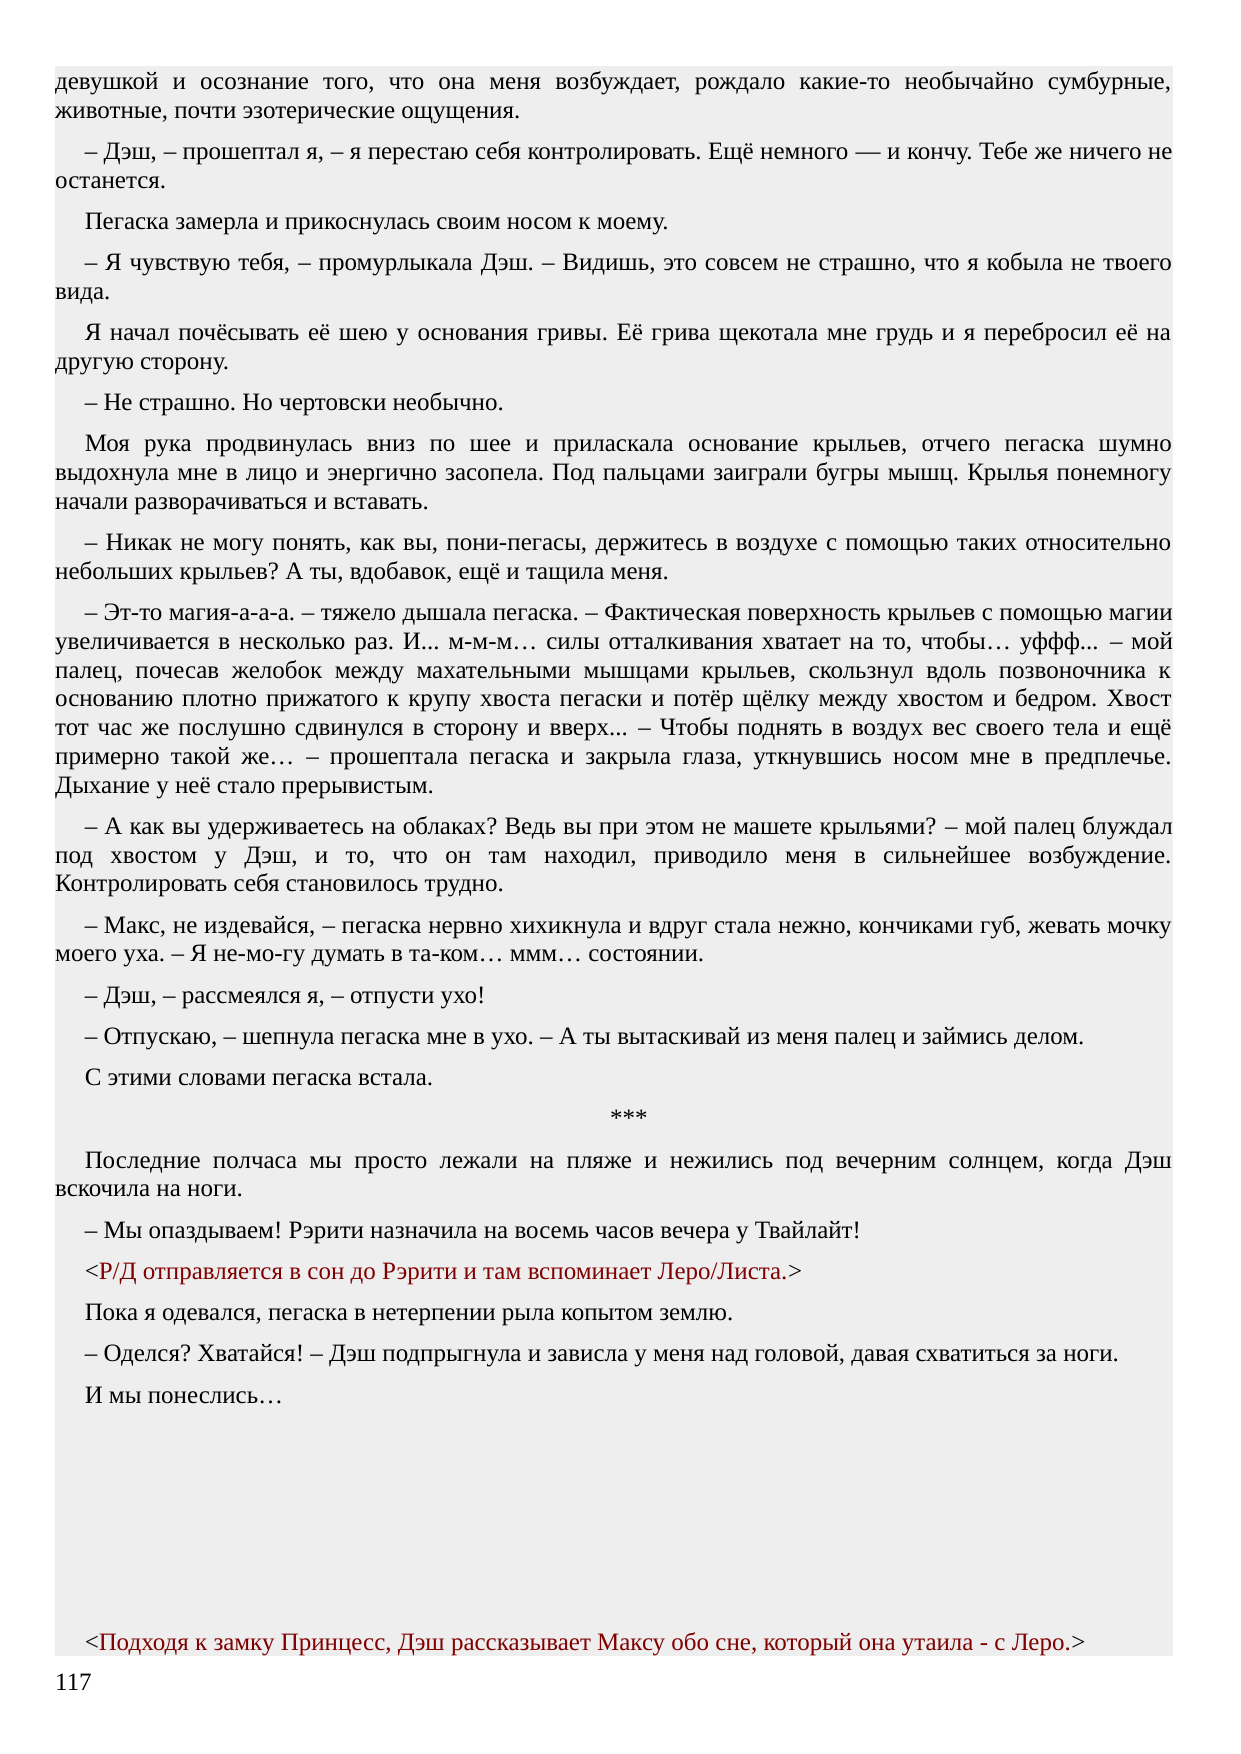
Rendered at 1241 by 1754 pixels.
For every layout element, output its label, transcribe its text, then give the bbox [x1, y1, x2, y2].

text – Дэш, – прошептал я, – я перестаю себя контролировать. Ещё немного — и кончу. Тебе же ничего не останется. [55, 136, 1173, 193]
text – Отпускаю, – шепнула пегаска мне в ухо. – А ты вытаскивай из меня палец и займись делом. [55, 1021, 1173, 1050]
text – Я чувствую тебя, – промурлыкала Дэш. – Видишь, это совсем не страшно, что я кобыла не твоего вида. [55, 247, 1173, 305]
text Последние полчаса мы просто лежали на пляже и нежились под вечерним солнцем, когда Дэш вскочила на ноги. [55, 1145, 1173, 1202]
text <Подходя к замку Принцесс, Дэш рассказывает Максу обо сне, который она утаила - с Леро.> [55, 1627, 1173, 1656]
text *** [55, 1103, 1173, 1132]
text С этими словами пегаска встала. [55, 1062, 1173, 1091]
text Пока я одевался, пегаска в нетерпении рыла копытом землю. [55, 1297, 1173, 1326]
text – Эт-то магия-а-а-а. – тяжело дышала пегаска. – Фактическая поверхность крыльев с помощью магии увеличивается в несколько раз. И... м-м-м… силы отталкивания хватает на то, чтобы… уффф... – мой палец, почесав желобок между махательными мышцами крыльев, скользнул вдоль позвоночника к основанию плотно прижатого к крупу хвоста пегаски и потёр щёлку между хвостом и бедром. Хвост тот час же послушно сдвинулся в сторону и вверх... – Чтобы поднять в воздух вес своего тела и ещё примерно такой же… – прошептала пегаска и закрыла глаза, уткнувшись носом мне в предплечье. Дыхание у неё стало прерывистым. [55, 597, 1173, 798]
text – Мы опаздываем! Рэрити назначила на восемь часов вечера у Твайлайт! [55, 1215, 1173, 1243]
text И мы понеслись… [55, 1380, 1173, 1408]
text Пегаска замерла и прикоснулась своим носом к моему. [55, 206, 1173, 235]
text – Не страшно. Но чертовски необычно. [55, 387, 1173, 416]
text – Макс, не издевайся, – пегаска нервно хихикнула и вдруг стала нежно, кончиками губ, жевать мочку моего уха. – Я не-мо-гу думать в та-ком… ммм… состоянии. [55, 910, 1173, 967]
text Моя рука продвинулась вниз по шее и приласкала основание крыльев, отчего пегаска шумно выдохнула мне в лицо и энергично засопела. Под пальцами заиграли бугры мышц. Крылья понемногу начали разворачиваться и вставать. [55, 428, 1173, 515]
text <Р/Д отправляется в сон до Рэрити и там вспоминает Леро/Листа.> [55, 1256, 1173, 1285]
text – А как вы удерживаетесь на облаках? Ведь вы при этом не машете крыльями? – мой палец блуждал под хвостом у Дэш, и то, что он там находил, приводило меня в сильнейшее возбуждение. Контролировать себя становилось трудно. [55, 811, 1173, 897]
text – Дэш, – рассмеялся я, – отпусти ухо! [55, 980, 1173, 1008]
text Я начал почёсывать её шею у основания гривы. Её грива щекотала мне грудь и я перебросил её на другую сторону. [55, 317, 1173, 375]
text – Никак не могу понять, как вы, пони-пегасы, держитесь в воздухе с помощью таких относительно небольших крыльев? А ты, вдобавок, ещё и тащила меня. [55, 527, 1173, 585]
text – Оделся? Хватайся! – Дэш подпрыгнула и зависла у меня над головой, давая схватиться за ноги. [55, 1338, 1173, 1367]
text девушкой и осознание того, что она меня возбуждает, рождало какие-то необычайно сумбурные, животные, почти эзотерические ощущения. [55, 66, 1173, 123]
